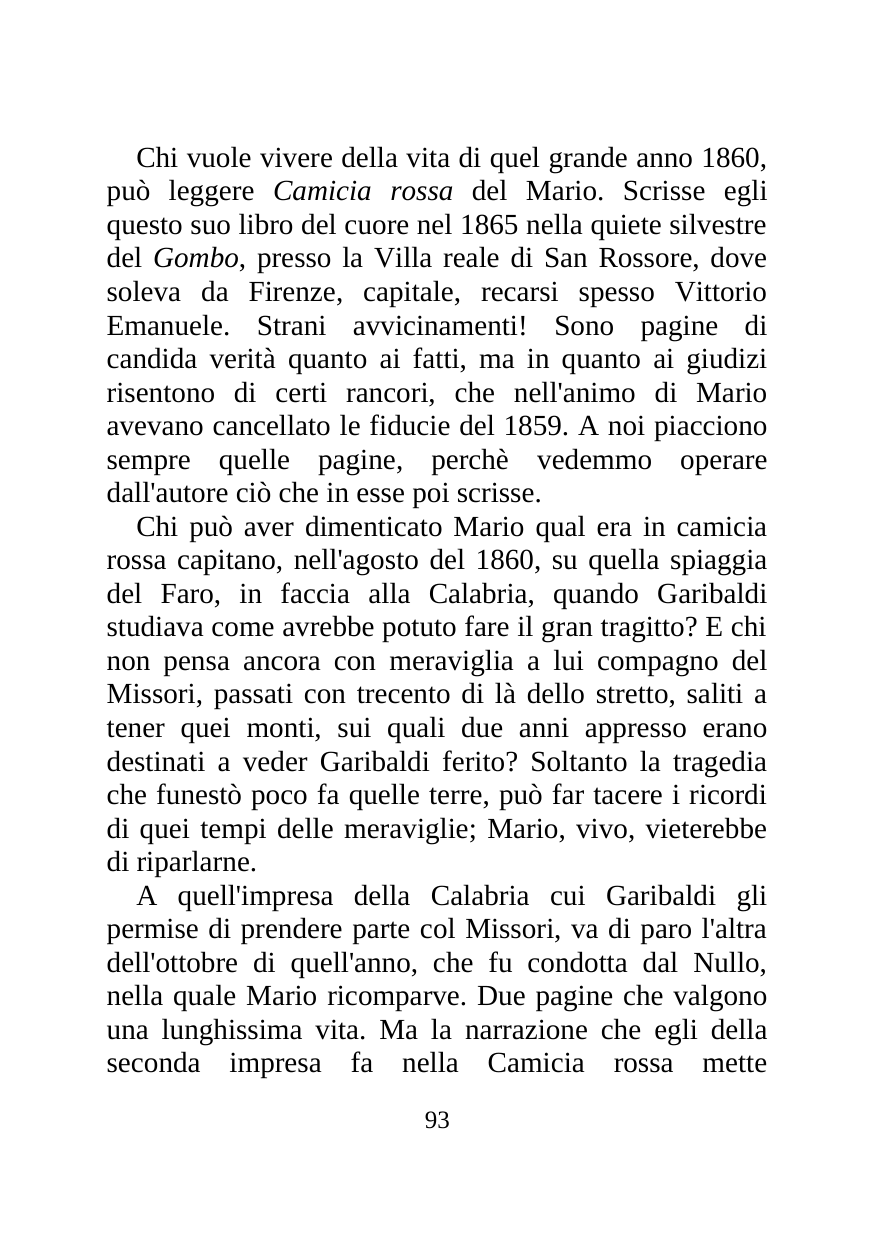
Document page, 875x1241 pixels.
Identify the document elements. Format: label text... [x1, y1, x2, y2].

text Chi vuole vivere della vita di quel grande anno 1860, può leggere Camicia rossa del Mario. Scrisse egli questo suo libro del cuore nel 1865 nella quiete silvestre del Gombo, presso la Villa reale di San Rossore, dove soleva da Firenze, capitale, recarsi spesso Vittorio Emanuele. Strani avvicinamenti! Sono pagine di candida verità quanto ai fatti, ma in quanto ai giudizi risentono di certi rancori, che nell'animo di Mario avevano cancellato le fiducie del 1859. A noi piacciono sempre quelle pagine, perchè vedemmo operare dall'autore ciò che in esse poi scrisse. [106, 140, 768, 509]
text A quell'impresa della Calabria cui Garibaldi gli permise di prendere parte col Missori, va di paro l'altra dell'ottobre di quell'anno, che fu condotta dal Nullo, nella quale Mario ricomparve. Due pagine che valgono una lunghissima vita. Ma la narrazione che egli della seconda impresa fa nella Camicia rossa mette [106, 878, 768, 1079]
text Chi può aver dimenticato Mario qual era in camicia rossa capitano, nell'agosto del 1860, su quella spiaggia del Faro, in faccia alla Calabria, quando Garibaldi studiava come avrebbe potuto fare il gran tragitto? E chi non pensa ancora con meraviglia a lui compagno del Missori, passati con trecento di là dello stretto, saliti a tener quei monti, sui quali due anni appresso erano destinati a veder Garibaldi ferito? Soltanto la tragedia che funestò poco fa quelle terre, può far tacere i ricordi di quei tempi delle meraviglie; Mario, vivo, vieterebbe di riparlarne. [106, 509, 768, 878]
